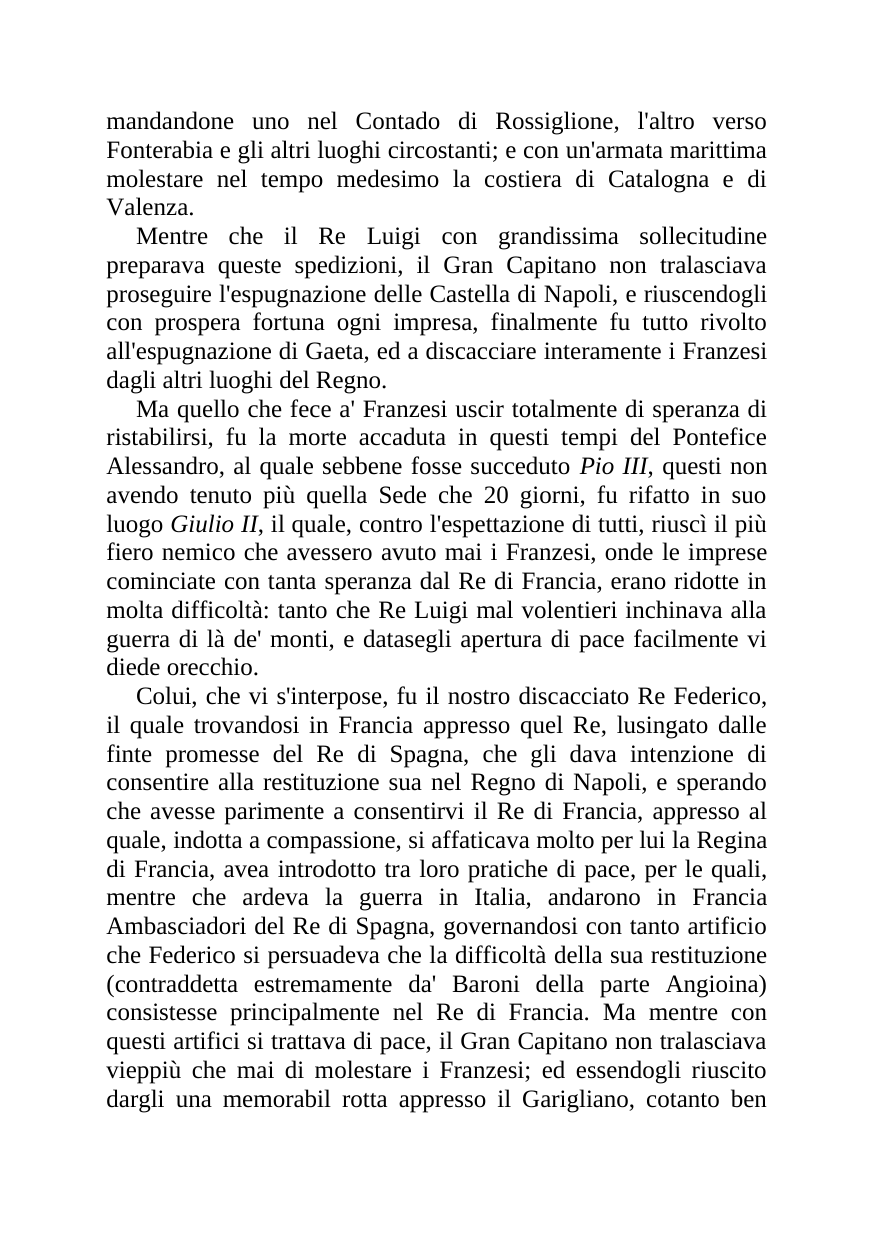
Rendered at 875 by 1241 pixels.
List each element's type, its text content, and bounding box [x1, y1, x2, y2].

text Ma quello che fece a' Franzesi uscir totalmente di speranza di ristabilirsi, fu la morte accaduta in questi tempi del Pontefice Alessandro, al quale sebbene fosse succeduto Pio III, questi non avendo tenuto più quella Sede che 20 giorni, fu rifatto in suo luogo Giulio II, il quale, contro l'espettazione di tutti, riuscì il più fiero nemico che avessero avuto mai i Franzesi, onde le imprese cominciate con tanta speranza dal Re di Francia, erano ridotte in molta difficoltà: tanto che Re Luigi mal volentieri inchinava alla guerra di là de' monti, e datasegli apertura di pace facilmente vi diede orecchio. [106, 394, 768, 681]
text Colui, che vi s'interpose, fu il nostro discacciato Re Federico, il quale trovandosi in Francia appresso quel Re, lusingato dalle finte promesse del Re di Spagna, che gli dava intenzione di consentire alla restituzione sua nel Regno di Napoli, e sperando che avesse parimente a consentirvi il Re di Francia, appresso al quale, indotta a compassione, si affaticava molto per lui la Regina di Francia, avea introdotto tra loro pratiche di pace, per le quali, mentre che ardeva la guerra in Italia, andarono in Francia Ambasciadori del Re di Spagna, governandosi con tanto artificio che Federico si persuadeva che la difficoltà della sua restituzione (contraddetta estremamente da' Baroni della parte Angioina) consistesse principalmente nel Re di Francia. Ma mentre con questi artifici si trattava di pace, il Gran Capitano non tralasciava vieppiù che mai di molestare i Franzesi; ed essendogli riuscito dargli una memorabil rotta appresso il Garigliano, cotanto ben [106, 681, 768, 1112]
text Mentre che il Re Luigi con grandissima sollecitudine preparava queste spedizioni, il Gran Capitano non tralasciava proseguire l'espugnazione delle Castella di Napoli, e riuscendogli con prospera fortuna ogni impresa, finalmente fu tutto rivolto all'espugnazione di Gaeta, ed a discacciare interamente i Franzesi dagli altri luoghi del Regno. [106, 221, 768, 394]
text mandandone uno nel Contado di Rossiglione, l'altro verso Fonterabia e gli altri luoghi circostanti; e con un'armata marittima molestare nel tempo medesimo la costiera di Catalogna e di Valenza. [106, 106, 768, 221]
